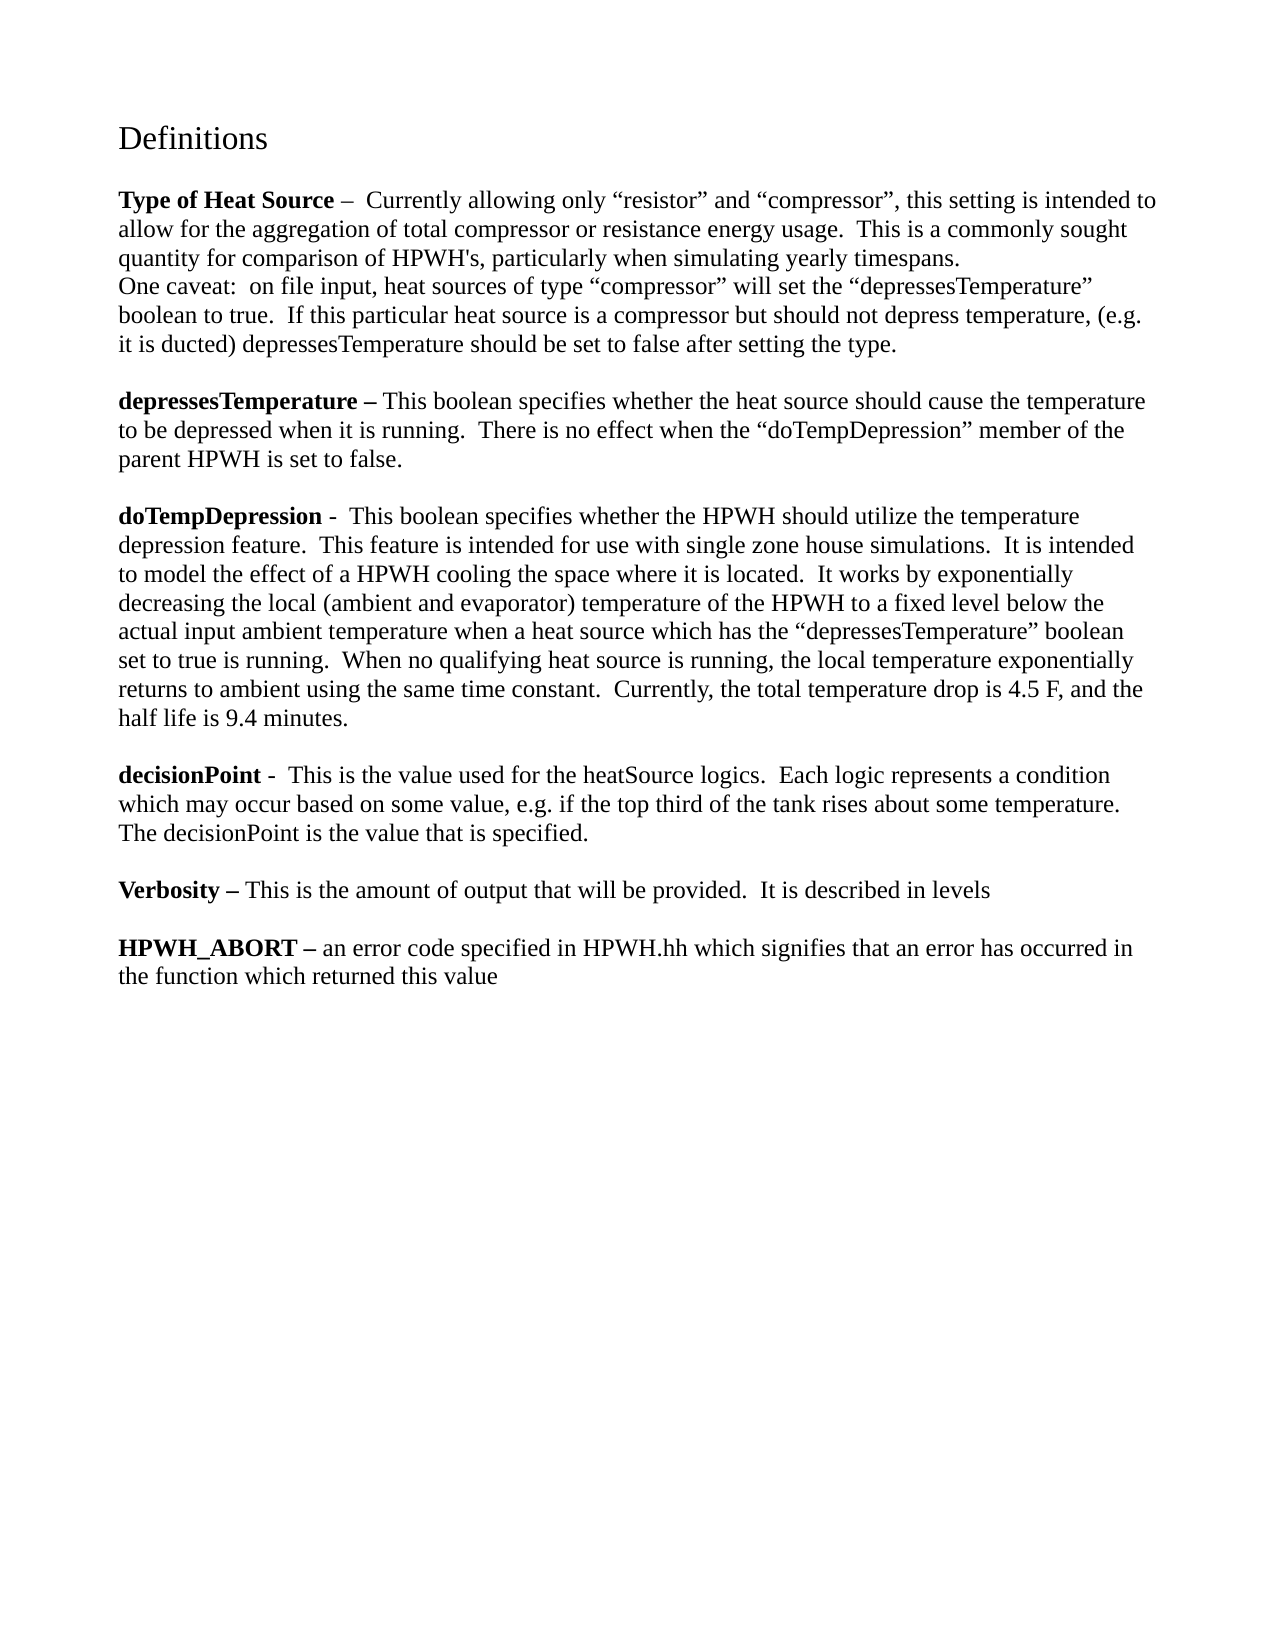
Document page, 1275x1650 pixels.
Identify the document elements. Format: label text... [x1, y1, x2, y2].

text Verbosity – This is the amount of output that will be provided. It is described in levels [118, 875, 1157, 904]
text doTempDepression - This boolean specifies whether the HPWH should utilize the temperature depression feature. This feature is intended for use with single zone house simulations. It is intended to model the effect of a HPWH cooling the space where it is located. It works by exponentially decreasing the local (ambient and evaporator) temperature of the HPWH to a fixed level below the actual input ambient temperature when a heat source which has the “depressesTemperature” boolean set to true is running. When no qualifying heat source is running, the local temperature exponentially returns to ambient using the same time constant. Currently, the total temperature drop is 4.5 F, and the half life is 9.4 minutes. [118, 501, 1157, 731]
text HPWH_ABORT – an error code specified in HPWH.hh which signifies that an error has occurred in the function which returned this value [118, 933, 1157, 990]
text decisionPoint - This is the value used for the heatSource logics. Each logic represents a condition which may occur based on some value, e.g. if the top third of the tank rises about some temperature. The decisionPoint is the value that is specified. [118, 760, 1157, 846]
text Type of Heat Source – Currently allowing only “resistor” and “compressor”, this setting is intended to allow for the aggregation of total compressor or resistance energy usage. This is a commonly sought quantity for comparison of HPWH's, particularly when simulating yearly timespans. [118, 185, 1157, 271]
text depressesTemperature – This boolean specifies whether the heat source should cause the temperature to be depressed when it is running. There is no effect when the “doTempDepression” member of the parent HPWH is set to false. [118, 386, 1157, 473]
text Definitions [118, 118, 1157, 156]
text One caveat: on file input, heat sources of type “compressor” will set the “depressesTemperature” boolean to true. If this particular heat source is a compressor but should not depress temperature, (e.g. it is ducted) depressesTemperature should be set to false after setting the type. [118, 271, 1157, 358]
